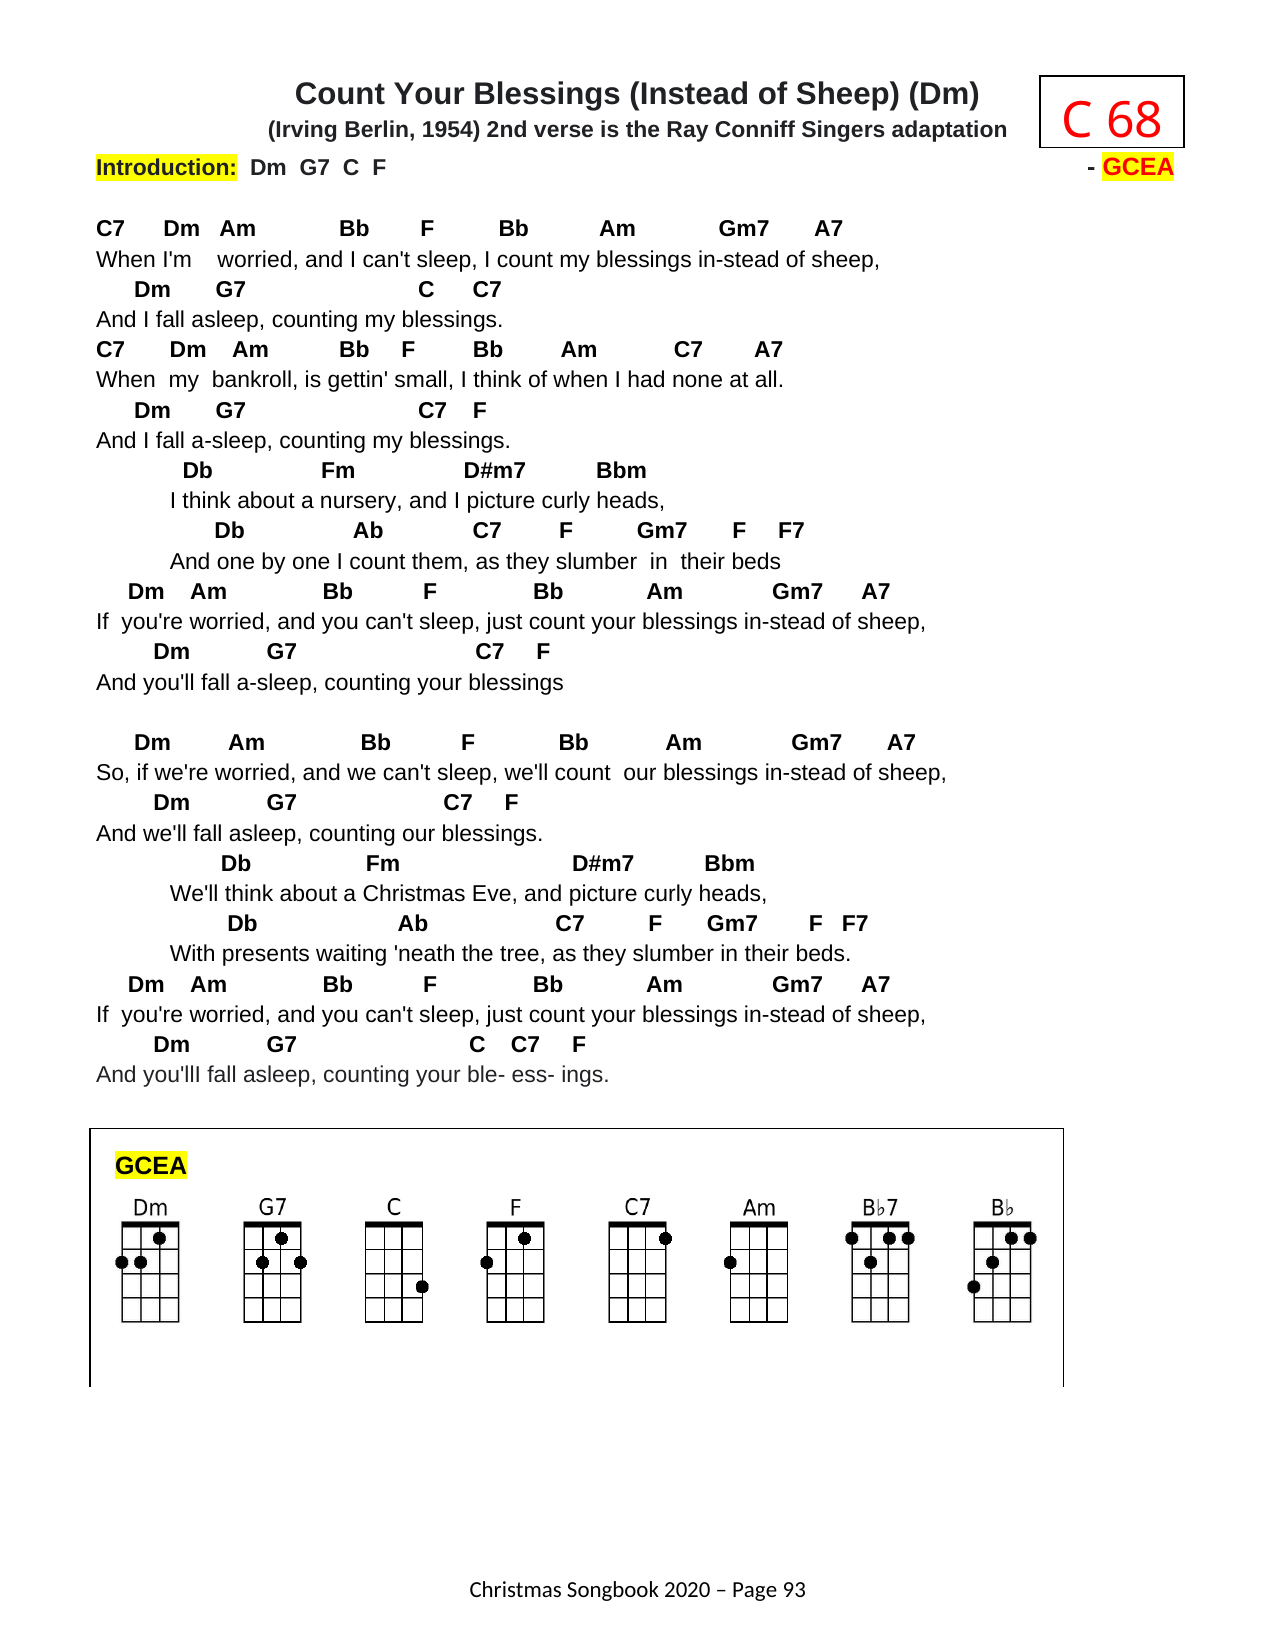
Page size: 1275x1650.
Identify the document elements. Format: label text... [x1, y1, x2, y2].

table_cell [942, 1129, 1063, 1189]
text [1041, 77, 1183, 147]
table_cell [698, 1189, 820, 1387]
table_header Introduction: Dm G7 C F - GCEA C7 Dm Am Bb F Bb Am Gm7 A7 When I'm worried, and I can't sleep, I count my blessings in-stead of sheep, Dm G7 C C7 And I fall asleep, counting my blessings. C7 Dm Am Bb F Bb Am C7 A7 When my bankroll, is gettin' small, I think of when I had none at all. Dm G7 C7 F And I fall a-sleep, counting my blessings. Db Fm D#m7 Bbm I think about a nursery, and I picture curly heads, Db Ab C7 F Gm7 F F7 And one by one I count them, as they slumber in their beds Dm Am Bb F Bb Am Gm7 A7 If you're worried, and you can't sleep, just count your blessings in-stead of sheep, Dm G7 C7 F And you'll fall a-sleep, counting your blessings Dm Am Bb F Bb Am Gm7 A7 So, if we're worried, and we can't sleep, we'll count our blessings in-stead of sheep, Dm G7 C7 F And we'll fall asleep, counting our blessings. Db Fm D#m7 Bbm We'll think about a Christmas Eve, and picture curly heads, Db Ab C7 F Gm7 F F7 With presents waiting 'neath the tree, as they slumber in their beds. Dm Am Bb F Bb Am Gm7 A7 If you're worried, and you can't sleep, just count your blessings in-stead of sheep, Dm G7 C C7 F And you'llI fall asleep, counting your ble- ess- ings. [90, 146, 1185, 1127]
table_cell [212, 1189, 333, 1387]
text Count Your Blessings (Instead of Sheep) (Dm) [90, 75, 1039, 111]
text (Irving Berlin, 1954) 2nd verse is the Ray Conniff Singers adaptation [90, 116, 1039, 143]
table_cell [455, 1129, 577, 1189]
table_cell [820, 1129, 942, 1189]
table_cell [1064, 1189, 1185, 1387]
table_cell [333, 1129, 455, 1189]
table_cell [1064, 1128, 1185, 1189]
table_cell [212, 1129, 333, 1189]
table_cell [455, 1189, 577, 1387]
table_cell [577, 1129, 698, 1189]
table_cell [333, 1189, 455, 1387]
table_cell [91, 1189, 212, 1387]
table_cell [942, 1189, 1063, 1387]
table_cell [820, 1189, 942, 1387]
table_cell [577, 1189, 698, 1387]
table_cell GCEA [91, 1129, 212, 1189]
table_cell [698, 1129, 820, 1189]
text C 68 [1056, 84, 1168, 139]
